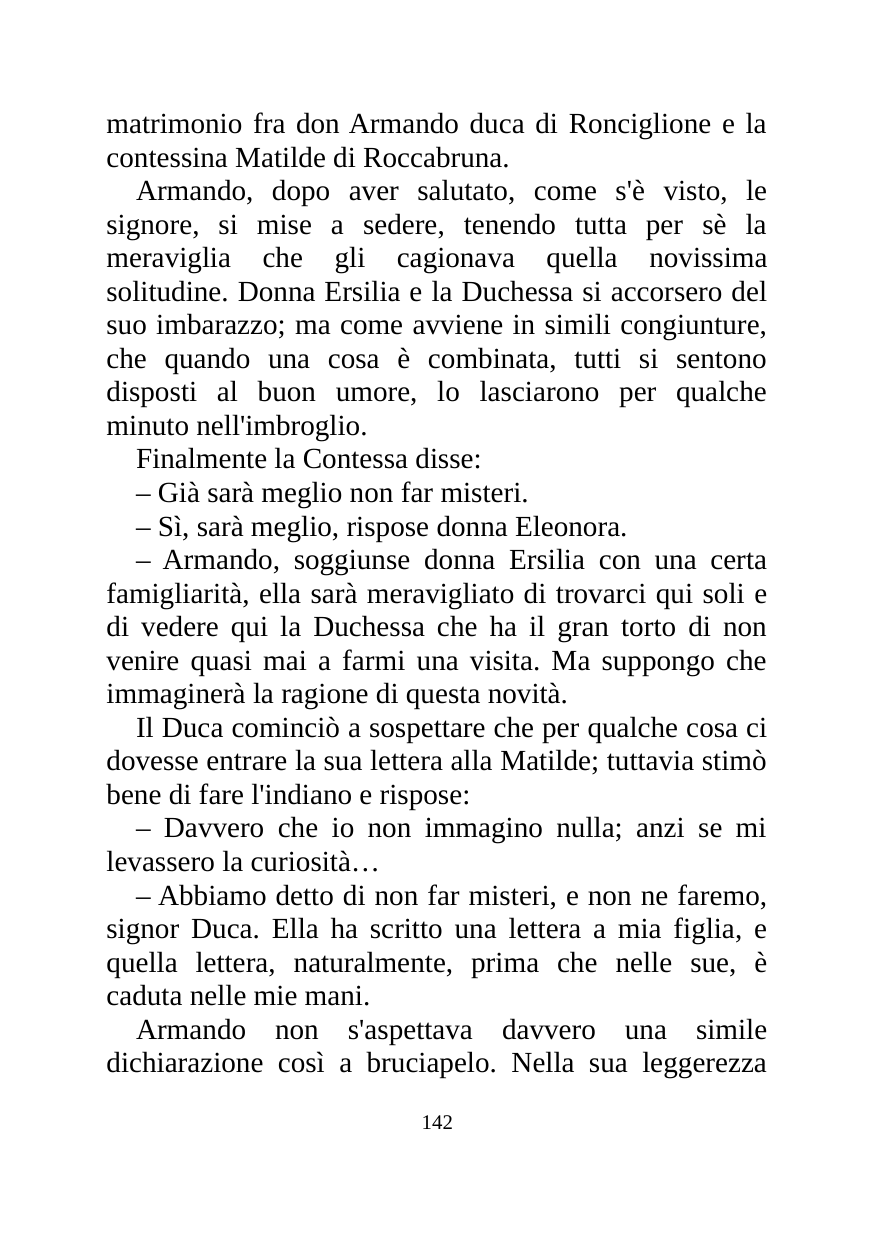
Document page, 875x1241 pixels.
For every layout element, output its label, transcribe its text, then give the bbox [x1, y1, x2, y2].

text Armando non s'aspettava davvero una simile dichiarazione così a bruciapelo. Nella sua leggerezza [106, 1012, 768, 1079]
text Finalmente la Contessa disse: [106, 442, 768, 475]
text Armando, dopo aver salutato, come s'è visto, le signore, si mise a sedere, tenendo tutta per sè la meraviglia che gli cagionava quella novissima solitudine. Donna Ersilia e la Duchessa si accorsero del suo imbarazzo; ma come avviene in simili congiunture, che quando una cosa è combinata, tutti si sentono disposti al buon umore, lo lasciarono per qualche minuto nell'imbroglio. [106, 173, 768, 442]
text Il Duca cominciò a sospettare che per qualche cosa ci dovesse entrare la sua lettera alla Matilde; tuttavia stimò bene di fare l'indiano e rispose: [106, 710, 768, 811]
text – Abbiamo detto di non far misteri, e non ne faremo, signor Duca. Ella ha scritto una lettera a mia figlia, e quella lettera, naturalmente, prima che nelle sue, è caduta nelle mie mani. [106, 878, 768, 1012]
text – Armando, soggiunse donna Ersilia con una certa famigliarità, ella sarà meravigliato di trovarci qui soli e di vedere qui la Duchessa che ha il gran torto di non venire quasi mai a farmi una visita. Ma suppongo che immaginerà la ragione di questa novità. [106, 542, 768, 710]
text – Sì, sarà meglio, rispose donna Eleonora. [106, 509, 768, 542]
text matrimonio fra don Armando duca di Ronciglione e la contessina Matilde di Roccabruna. [106, 106, 768, 173]
text – Già sarà meglio non far misteri. [106, 475, 768, 509]
text – Davvero che io non immagino nulla; anzi se mi levassero la curiosità… [106, 811, 768, 878]
